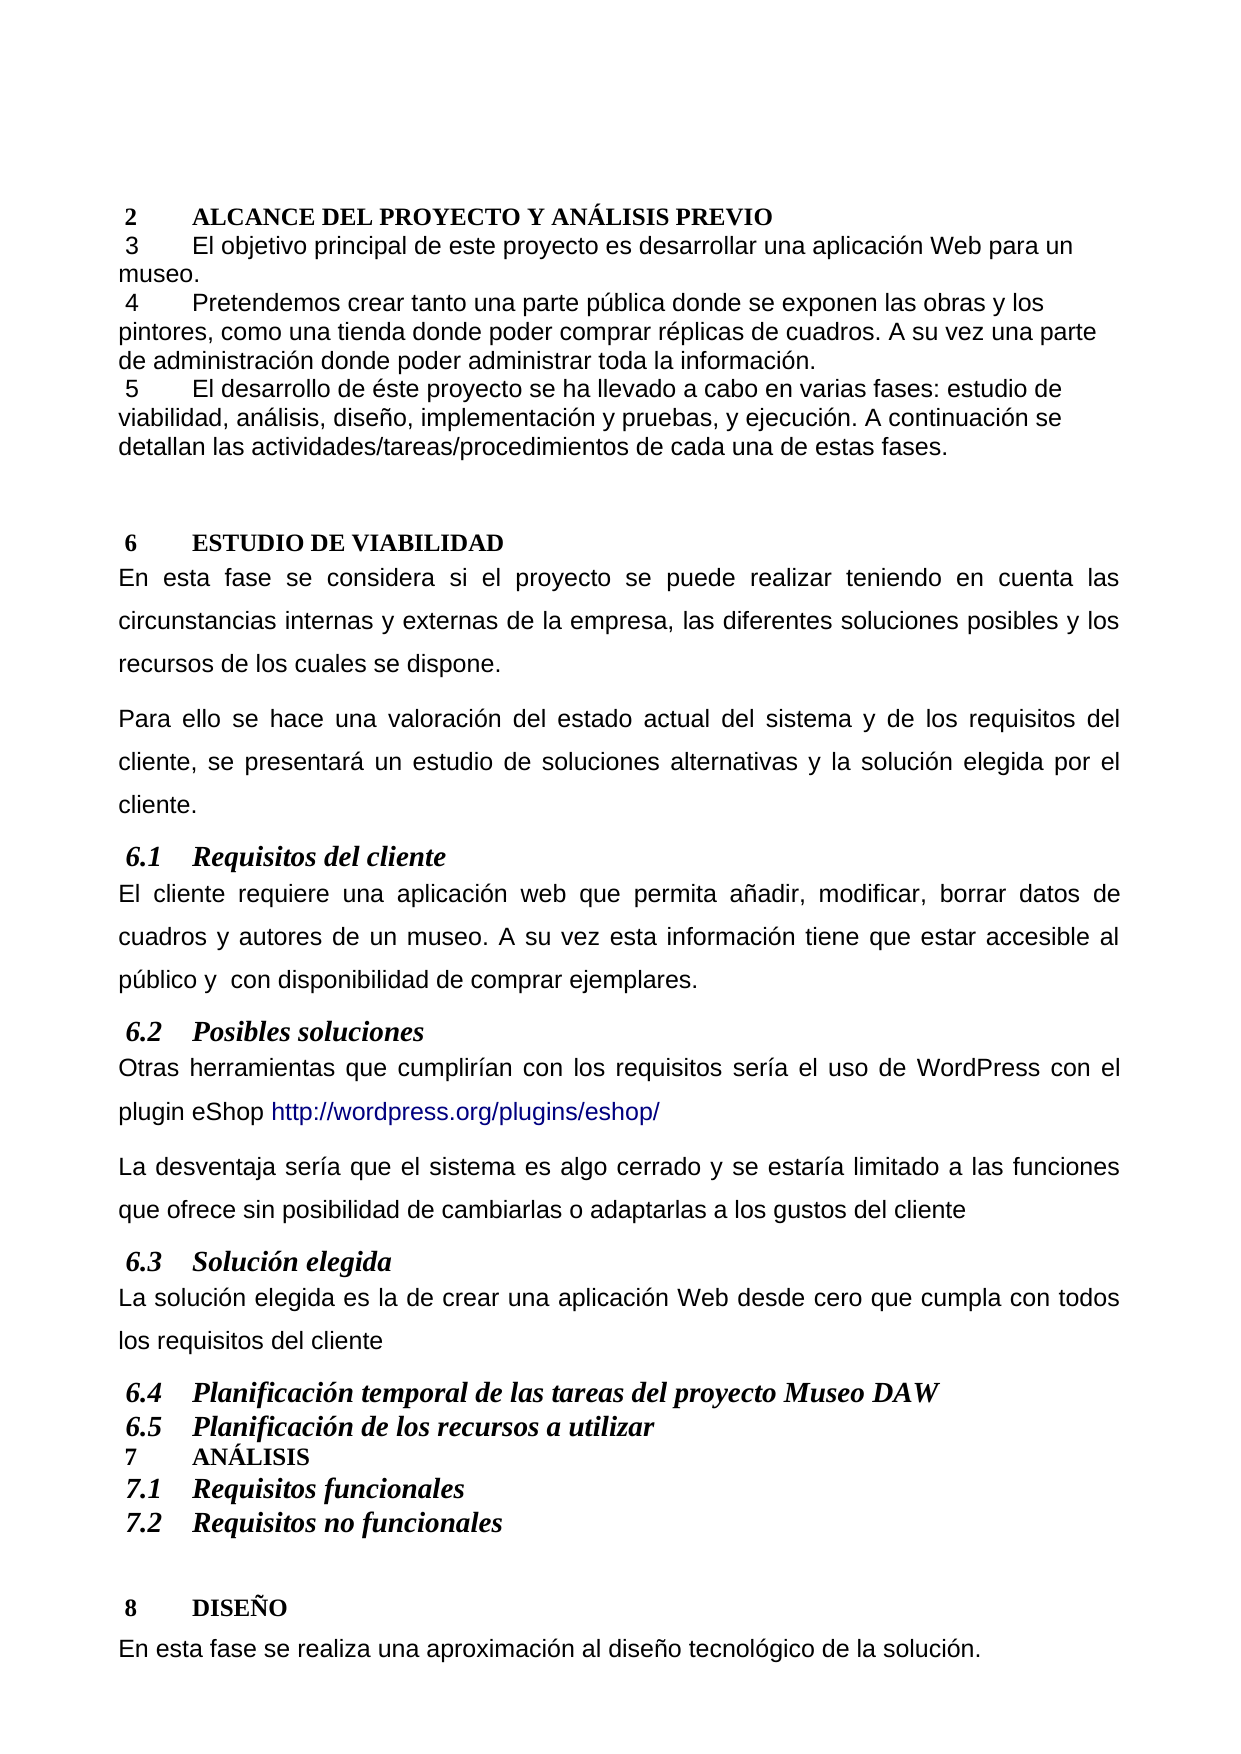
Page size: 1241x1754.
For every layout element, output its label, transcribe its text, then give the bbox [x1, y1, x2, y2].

subtitle Planificación temporal de las tareas del proyecto Museo DAW [118, 1375, 1122, 1409]
text Otras herramientas que cumplirían con los requisitos sería el uso de WordPress con el plugin eShop http://wordpress.org/plugins/eshop/ [118, 1053, 1122, 1125]
subtitle Solución elegida [118, 1244, 1122, 1277]
text En esta fase se realiza una aproximación al diseño tecnológico de la solución. [118, 1634, 1122, 1663]
subtitle El objetivo principal de este proyecto es desarrollar una aplicación Web para un museo. [118, 231, 1122, 288]
subtitle Requisitos del cliente [118, 839, 1122, 873]
text La desventaja sería que el sistema es algo cerrado y se estaría limitado a las funciones que ofrece sin posibilidad de cambiarlas o adaptarlas a los gustos del cliente [118, 1152, 1122, 1223]
subtitle El desarrollo de éste proyecto se ha llevado a cabo en varias fases: estudio de viabilidad, análisis, diseño, implementación y pruebas, y ejecución. A continuación se detallan las actividades/tareas/procedimientos de cada una de estas fases. [118, 374, 1122, 461]
subtitle ANÁLISIS [118, 1442, 1122, 1471]
subtitle ALCANCE DEL PROYECTO Y ANÁLISIS PREVIO [118, 202, 1122, 231]
subtitle Pretendemos crear tanto una parte pública donde se exponen las obras y los pintores, como una tienda donde poder comprar réplicas de cuadros. A su vez una parte de administración donde poder administrar toda la información. [118, 288, 1122, 374]
subtitle ESTUDIO DE VIABILIDAD [118, 528, 1122, 557]
subtitle Posibles soluciones [118, 1014, 1122, 1047]
text La solución elegida es la de crear una aplicación Web desde cero que cumpla con todos los requisitos del cliente [118, 1283, 1122, 1355]
subtitle Requisitos no funcionales [118, 1505, 1122, 1538]
subtitle Planificación de los recursos a utilizar [118, 1409, 1122, 1442]
subtitle Requisitos funcionales [118, 1471, 1122, 1505]
subtitle DISEÑO [118, 1593, 1122, 1622]
text Para ello se hace una valoración del estado actual del sistema y de los requisitos del cliente, se presentará un estudio de soluciones alternativas y la solución elegida por el cliente. [118, 704, 1122, 819]
text El cliente requiere una aplicación web que permita añadir, modificar, borrar datos de cuadros y autores de un museo. A su vez esta información tiene que estar accesible al público y con disponibilidad de comprar ejemplares. [118, 879, 1122, 994]
text En esta fase se considera si el proyecto se puede realizar teniendo en cuenta las circunstancias internas y externas de la empresa, las diferentes soluciones posibles y los recursos de los cuales se dispone. [118, 563, 1122, 678]
